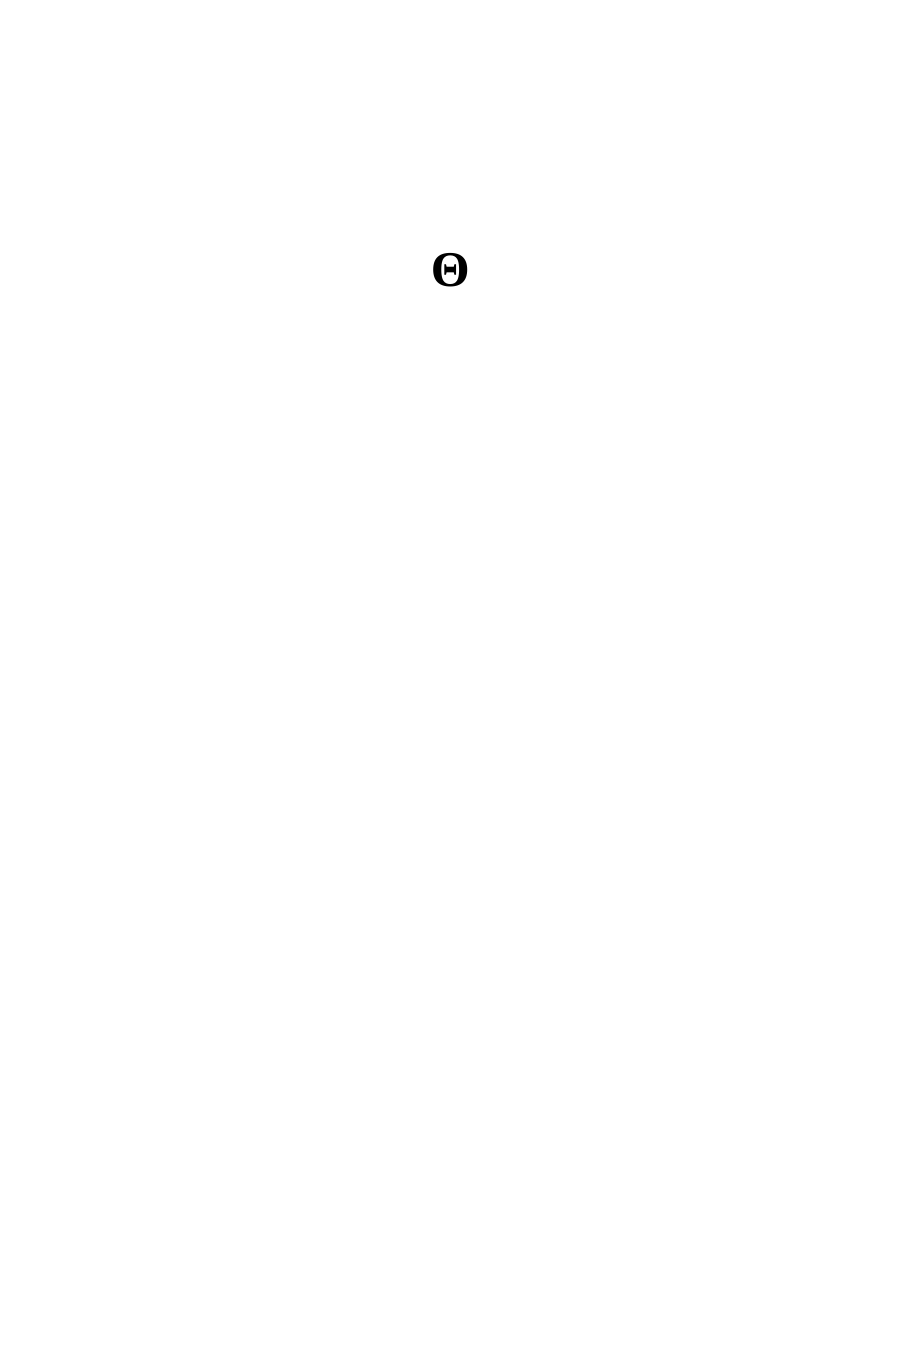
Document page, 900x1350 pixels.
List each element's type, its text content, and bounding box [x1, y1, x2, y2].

subtitle Θ [112, 240, 787, 297]
